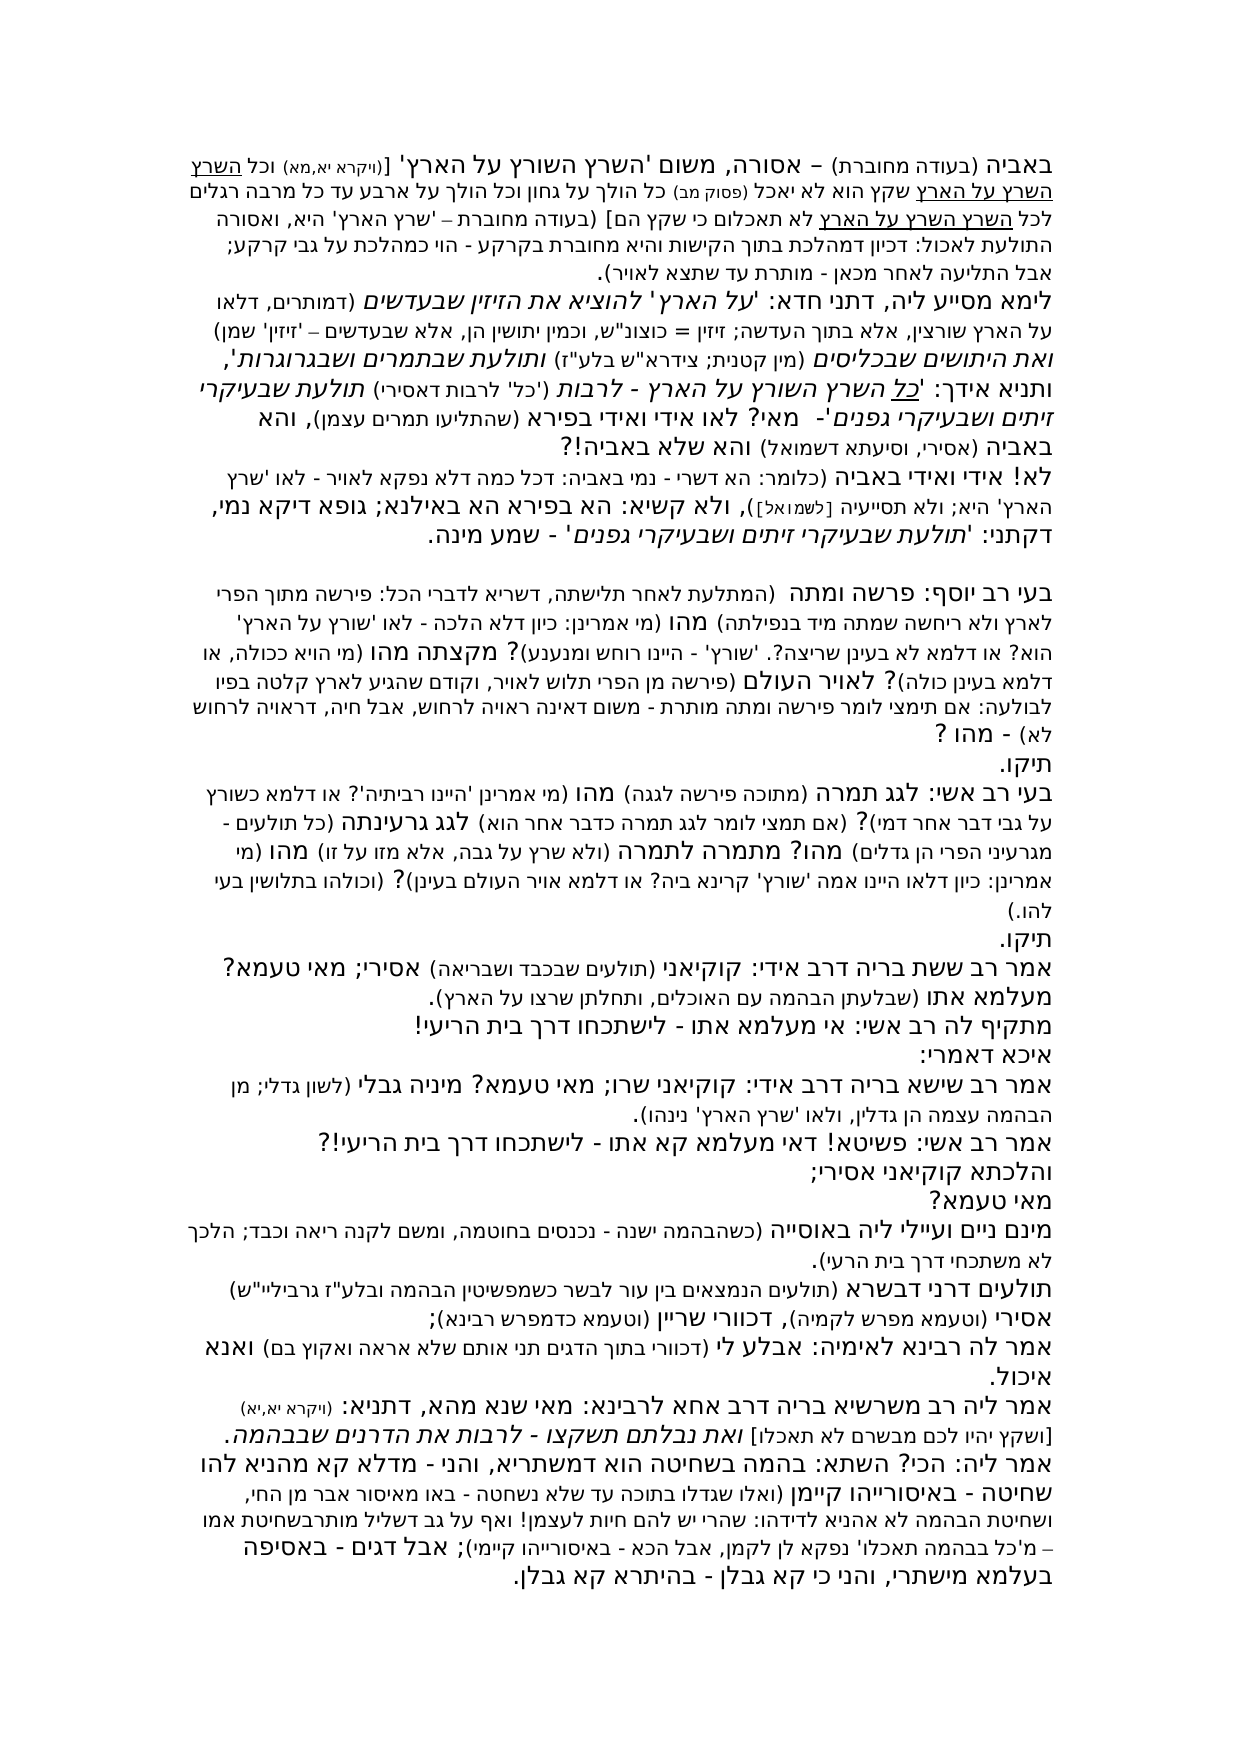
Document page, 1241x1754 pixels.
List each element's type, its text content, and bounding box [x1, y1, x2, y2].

text אמר ליה רב משרשיא בריה דרב אחא לרבינא: מאי שנא מהא, דתניא: (ויקרא יא,יא) [ושקץ יהיו לכם מבשרם לא תאכלו] ואת נבלתם תשקצו - לרבות את הדרנים שבבהמה. [187, 1391, 1053, 1449]
text והלכתא קוקיאני אסירי; [187, 1157, 1053, 1187]
text בעי רב יוסף: פרשה ומתה (המתלעת לאחר תלישתה, דשריא לדברי הכל: פירשה מתוך הפרי לארץ ולא ריחשה שמתה מיד בנפילתה) מהו (מי אמרינן: כיון דלא הלכה - לאו 'שורץ על הארץ' הוא? או דלמא לא בעינן שריצה?. 'שורץ' - היינו רוחש ומנענע)? מקצתה מהו (מי הויא ככולה, או דלמא בעינן כולה)? לאויר העולם (פירשה מן הפרי תלוש לאויר, וקודם שהגיע לארץ קלטה בפיו לבולעה: אם תימצי לומר פירשה ומתה מותרת - משום דאינה ראויה לרחוש, אבל חיה, דראויה לרחוש לא) - מהו ? [187, 578, 1053, 749]
text תיקו. [187, 924, 1053, 953]
text אמר ליה: הכי? השתא: בהמה בשחיטה הוא דמשתריא, והני - מדלא קא מהניא להו שחיטה - באיסורייהו קיימן (ואלו שגדלו בתוכה עד שלא נשחטה - באו מאיסור אבר מן החי, ושחיטת הבהמה לא אהניא לדידהו: שהרי יש להם חיות לעצמן! ואף על גב דשליל מותרבשחיטת אמו – מ'כל בבהמה תאכלו' נפקא לן לקמן, אבל הכא - באיסורייהו קיימי); אבל דגים - באסיפה בעלמא מישתרי, והני כי קא גבלן - בהיתרא קא גבלן. [187, 1449, 1053, 1591]
text אמר רב שישא בריה דרב אידי: קוקיאני שרו; מאי טעמא? מיניה גבלי (לשון גדלי; מן הבהמה עצמה הן גדלין, ולאו 'שרץ הארץ' נינהו). [187, 1070, 1053, 1128]
text בעי רב אשי: לגג תמרה (מתוכה פירשה לגגה) מהו (מי אמרינן 'היינו רביתיה'? או דלמא כשורץ על גבי דבר אחר דמי)? (אם תמצי לומר לגג תמרה כדבר אחר הוא) לגג גרעינתה (כל תולעים - מגרעיני הפרי הן גדלים) מהו? מתמרה לתמרה (ולא שרץ על גבה, אלא מזו על זו) מהו (מי אמרינן: כיון דלאו היינו אמה 'שורץ' קרינא ביה? או דלמא אויר העולם בעינן)? (וכולהו בתלושין בעי להו.) [187, 778, 1053, 924]
text אמר לה רבינא לאימיה: אבלע לי (דכוורי בתוך הדגים תני אותם שלא אראה ואקוץ בם) ואנא איכול. [187, 1332, 1053, 1391]
text תולעים דרני דבשרא (תולעים הנמצאים בין עור לבשר כשמפשיטין הבהמה ובלע"ז גרביליי"ש) אסירי (וטעמא מפרש לקמיה), דכוורי שריין (וטעמא כדמפרש רבינא); [187, 1274, 1053, 1332]
text תיקו. [187, 749, 1053, 778]
text אמר רב ששת בריה דרב אידי: קוקיאני (תולעים שבכבד ושבריאה) אסירי; מאי טעמא? מעלמא אתו (שבלעתן הבהמה עם האוכלים, ותחלתן שרצו על הארץ). [187, 953, 1053, 1012]
text מאי טעמא? [187, 1187, 1053, 1216]
text באביה (בעודה מחוברת) – אסורה, משום 'השרץ השורץ על הארץ' [(ויקרא יא,מא) וכל השרץ השרץ על הארץ שקץ הוא לא יאכל (פסוק מב) כל הולך על גחון וכל הולך על ארבע עד כל מרבה רגלים לכל השרץ השרץ על הארץ לא תאכלום כי שקץ הם] (בעודה מחוברת – 'שרץ הארץ' היא, ואסורה התולעת לאכול: דכיון דמהלכת בתוך הקישות והיא מחוברת בקרקע - הוי כמהלכת על גבי קרקע; אבל התליעה לאחר מכאן - מותרת עד שתצא לאויר). [187, 150, 1053, 286]
text לא! אידי ואידי באביה (כלומר: הא דשרי - נמי באביה: דכל כמה דלא נפקא לאויר - לאו 'שרץ הארץ' היא; ולא תסייעיה [לשמואל]), ולא קשיא: הא בפירא הא באילנא; גופא דיקא נמי, דקתני: 'תולעת שבעיקרי זיתים ושבעיקרי גפנים' - שמע מינה. [187, 462, 1053, 549]
text איכא דאמרי: [187, 1041, 1053, 1070]
text מינם ניים ועיילי ליה באוסייה (כשהבהמה ישנה - נכנסים בחוטמה, ומשם לקנה ריאה וכבד; הלכך לא משתכחי דרך בית הרעי). [187, 1216, 1053, 1274]
text אמר רב אשי: פשיטא! דאי מעלמא קא אתו - לישתכחו דרך בית הריעי!? [187, 1128, 1053, 1157]
text לימא מסייע ליה, דתני חדא: 'על הארץ' להוציא את הזיזין שבעדשים (דמותרים, דלאו על הארץ שורצין, אלא בתוך העדשה; זיזין = כוצונ"ש, וכמין יתושין הן, אלא שבעדשים – 'זיזין' שמן) ואת היתושים שבכליסים (מין קטנית; צידרא"ש בלע"ז) ותולעת שבתמרים ושבגרוגרות', ותניא אידך: 'כל השרץ השורץ על הארץ - לרבות ('כל' לרבות דאסירי) תולעת שבעיקרי זיתים ושבעיקרי גפנים'- מאי? לאו אידי ואידי בפירא (שהתליעו תמרים עצמן), והא באביה (אסירי, וסיעתא דשמואל) והא שלא באביה!? [187, 286, 1053, 462]
text מתקיף לה רב אשי: אי מעלמא אתו - לישתכחו דרך בית הריעי! [187, 1012, 1053, 1041]
